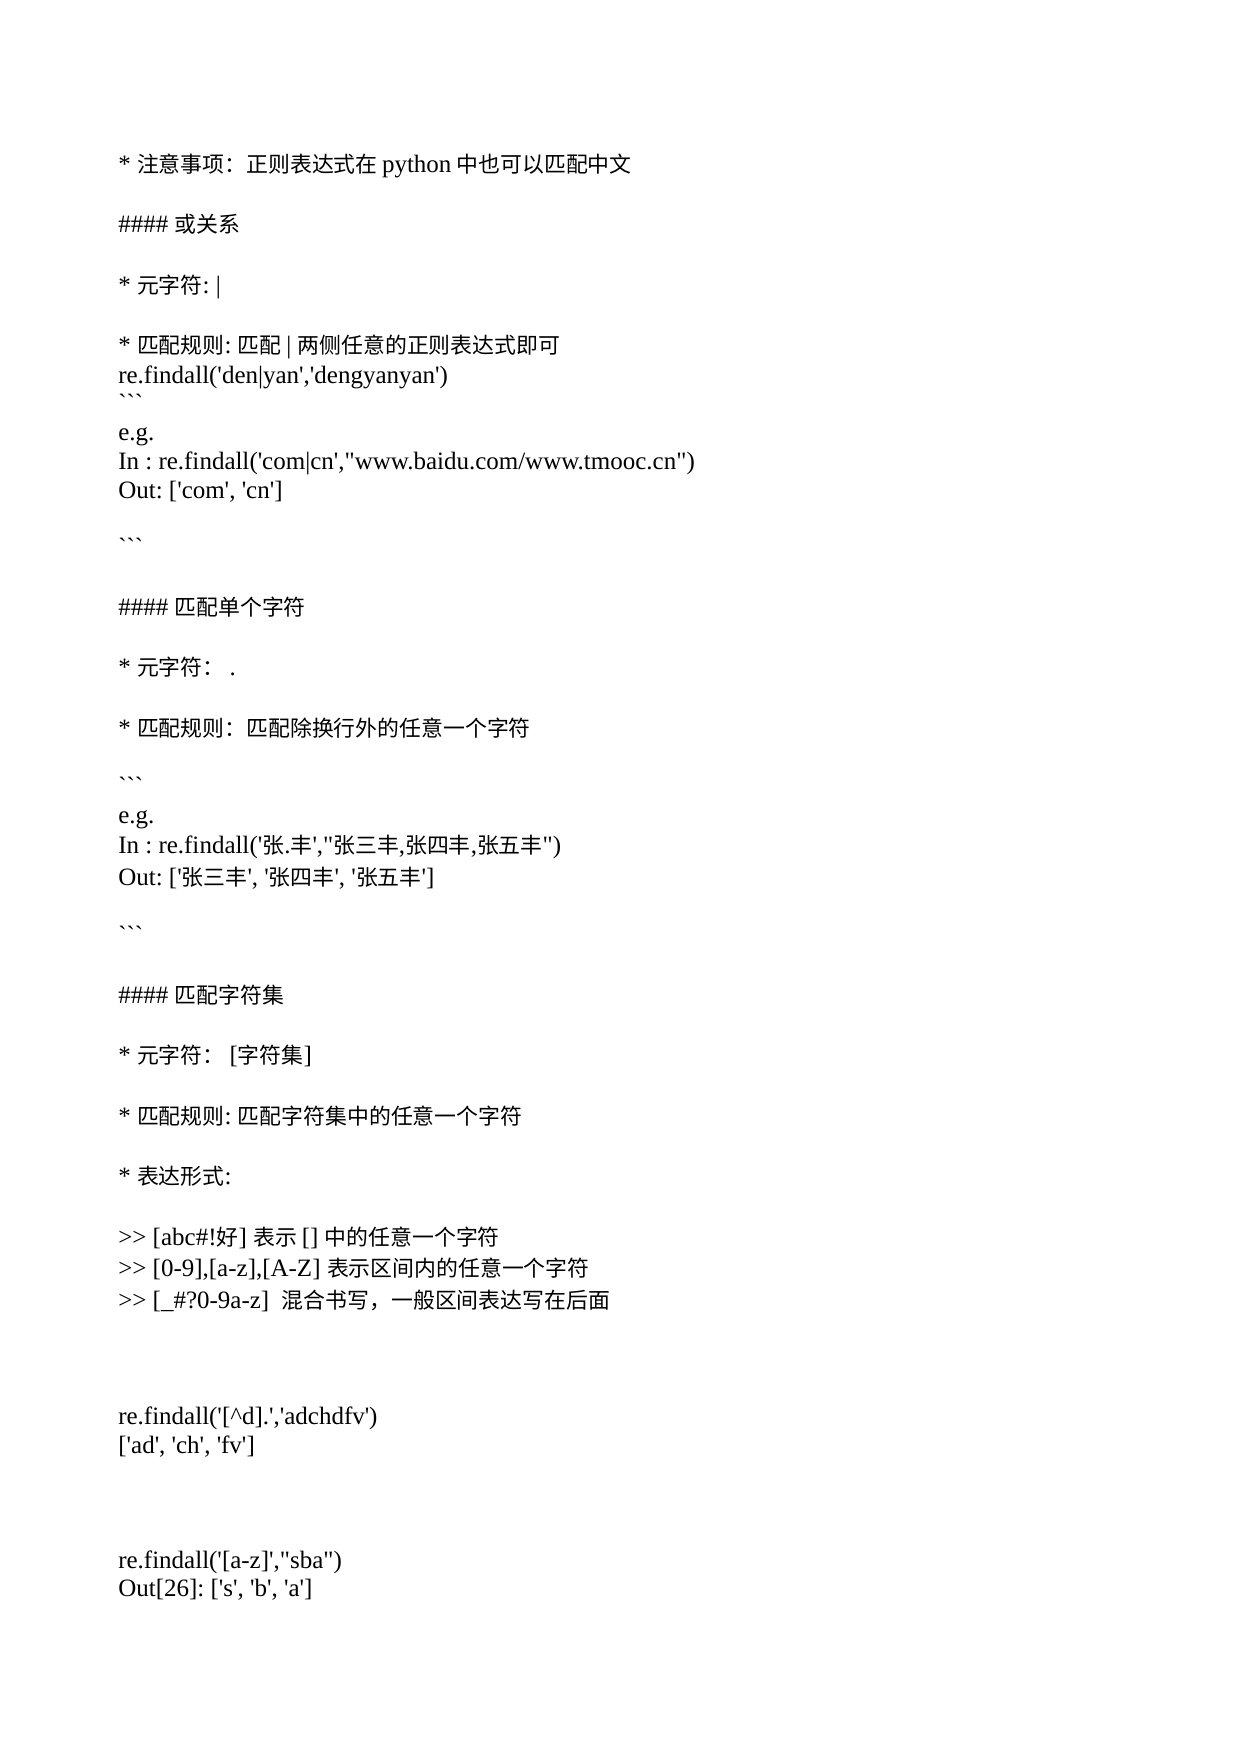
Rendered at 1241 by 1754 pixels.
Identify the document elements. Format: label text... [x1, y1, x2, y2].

text * 元字符： . [118, 650, 1122, 682]
text In : re.findall('com|cn',"www.baidu.com/www.tmooc.cn") [118, 446, 1122, 475]
text #### 或关系 [118, 207, 1122, 239]
text Out: ['com', 'cn'] [118, 475, 1122, 503]
text e.g. [118, 800, 1122, 828]
text In : re.findall('张.丰',"张三丰,张四丰,张五丰") [118, 828, 1122, 860]
text Out[26]: ['s', 'b', 'a'] [118, 1573, 1122, 1602]
text >> [_#?0-9a-z] 混合书写，一般区间表达写在后面 [118, 1283, 1122, 1315]
text * 表达形式: [118, 1159, 1122, 1191]
text #### 匹配字符集 [118, 978, 1122, 1010]
text * 元字符： [字符集] [118, 1038, 1122, 1070]
text re.findall('den|yan','dengyanyan') [118, 360, 1122, 388]
text e.g. [118, 417, 1122, 446]
text ``` [118, 532, 1122, 561]
text >> [0-9],[a-z],[A-Z] 表示区间内的任意一个字符 [118, 1251, 1122, 1283]
text re.findall('[^d].','adchdfv') [118, 1401, 1122, 1430]
text Out: ['张三丰', '张四丰', '张五丰'] [118, 860, 1122, 892]
text ['ad', 'ch', 'fv'] [118, 1430, 1122, 1458]
text ``` [118, 388, 1122, 417]
text ``` [118, 921, 1122, 949]
text >> [abc#!好] 表示 [] 中的任意一个字符 [118, 1220, 1122, 1251]
text * 注意事项：正则表达式在python中也可以匹配中文 [118, 147, 1122, 178]
text * 匹配规则: 匹配字符集中的任意一个字符 [118, 1099, 1122, 1131]
text #### 匹配单个字符 [118, 590, 1122, 621]
text re.findall('[a-z]',"sba") [118, 1545, 1122, 1573]
text * 匹配规则：匹配除换行外的任意一个字符 [118, 711, 1122, 742]
text * 元字符: | [118, 268, 1122, 299]
text ``` [118, 771, 1122, 800]
text * 匹配规则: 匹配 | 两侧任意的正则表达式即可 [118, 328, 1122, 360]
